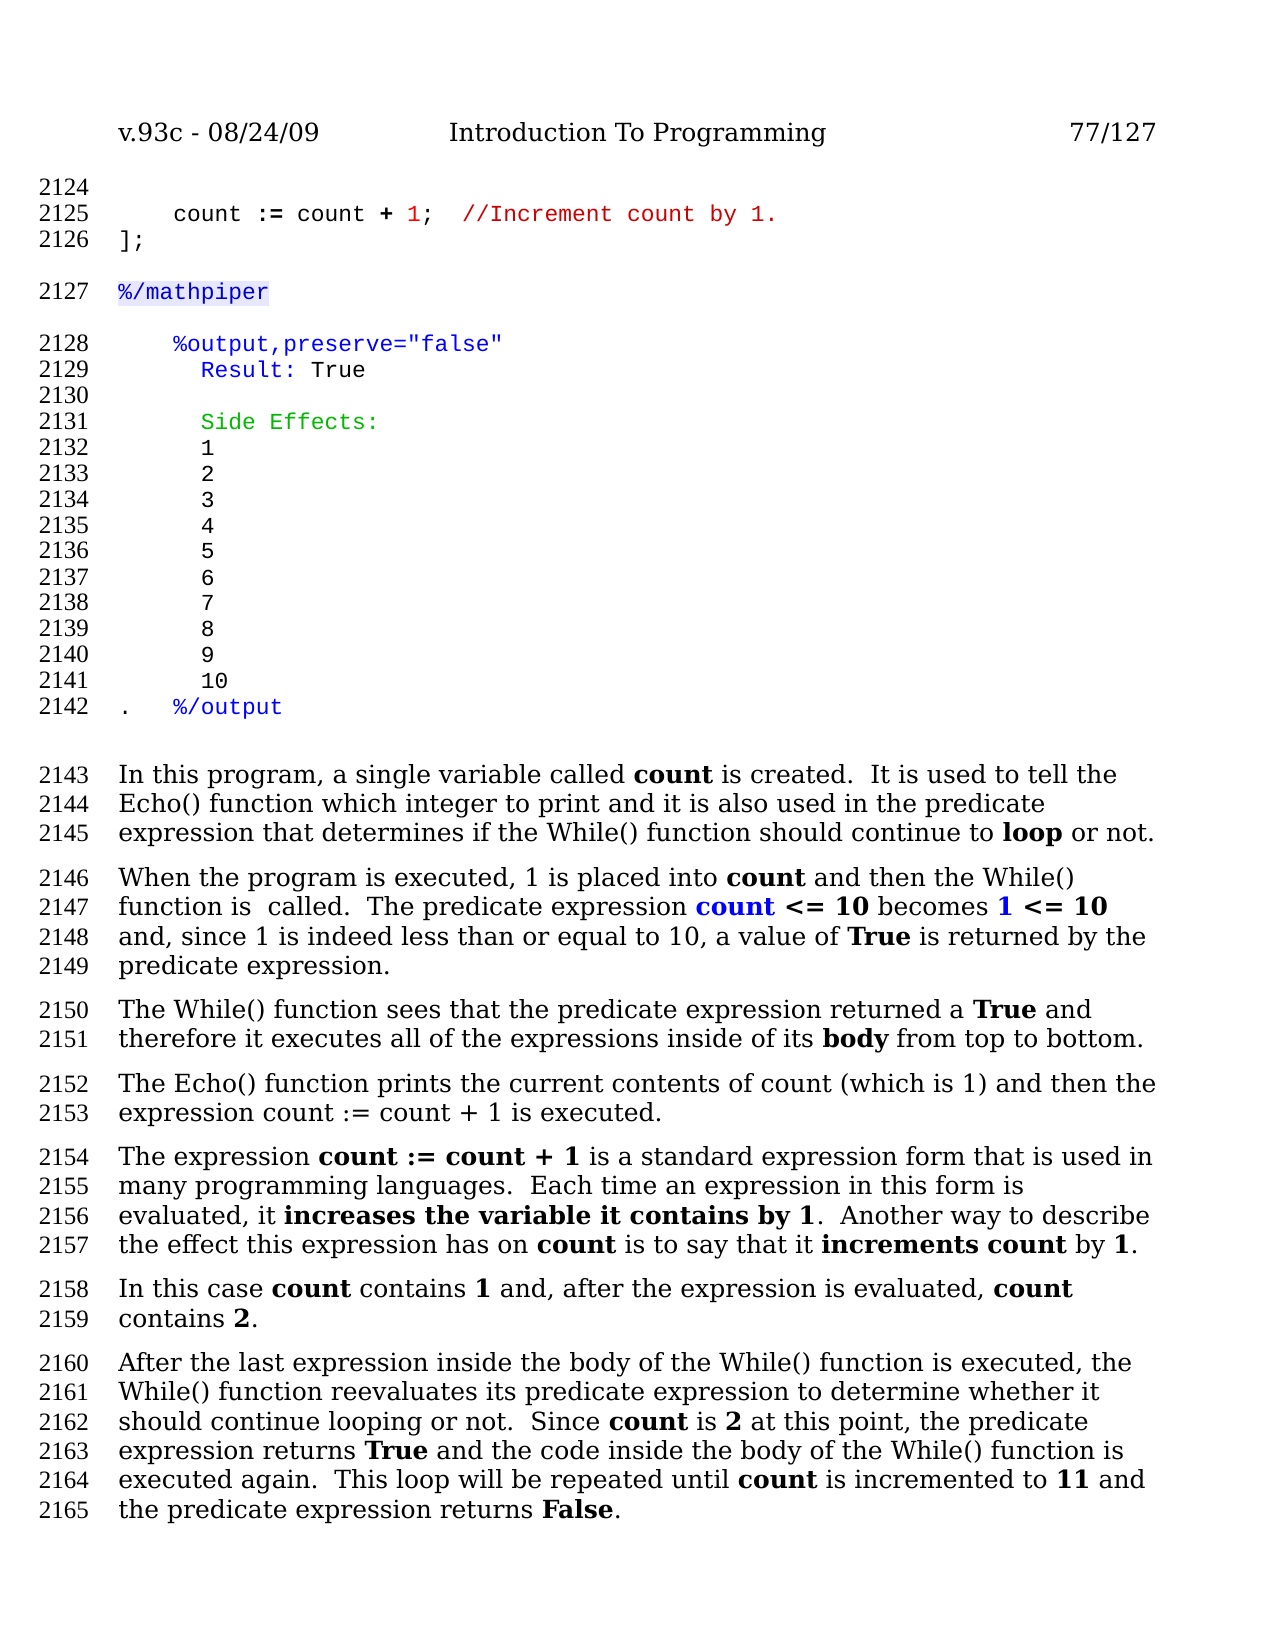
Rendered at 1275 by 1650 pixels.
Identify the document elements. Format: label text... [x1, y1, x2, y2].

text The While() function sees that the predicate expression returned a True and therefore it executes all of the expressions inside of its body from top to bottom. [118, 995, 1157, 1054]
text 6 [118, 566, 1157, 592]
text The Echo() function prints the current contents of count (which is 1) and then the expression count := count + 1 is executed. [118, 1069, 1157, 1127]
text 2 [118, 462, 1157, 488]
text 3 [118, 488, 1157, 514]
text 10 [118, 669, 1157, 696]
text 7 [118, 592, 1157, 618]
text ]; [118, 229, 1157, 254]
text 5 [118, 540, 1157, 566]
text 1 [118, 436, 1157, 462]
text count := count + 1; //Increment count by 1. [118, 203, 1157, 229]
text %output,preserve="false" [118, 332, 1157, 358]
text After the last expression inside the body of the While() function is executed, the While() function reevaluates its predicate expression to determine whether it should continue looping or not. Since count is 2 at this point, the predicate expression returns True and the code inside the body of the While() function is executed again. This loop will be repeated until count is incremented to 11 and the predicate expression returns False. [118, 1348, 1157, 1524]
text . %/output [118, 696, 1157, 721]
text The expression count := count + 1 is a standard expression form that is used in many programming languages. Each time an expression in this form is evaluated, it increases the variable it contains by 1. Another way to describe the effect this expression has on count is to say that it increments count by 1. [118, 1142, 1157, 1259]
text %/mathpiper [118, 281, 1157, 306]
text When the program is executed, 1 is placed into count and then the While() function is called. The predicate expression count <= 10 becomes 1 <= 10 and, since 1 is indeed less than or equal to 10, a value of True is returned by the predicate expression. [118, 863, 1157, 980]
text Side Effects: [118, 410, 1157, 436]
text Result: True [118, 358, 1157, 384]
text 9 [118, 644, 1157, 669]
text 8 [118, 618, 1157, 644]
text In this case count contains 1 and, after the expression is evaluated, count contains 2. [118, 1274, 1157, 1333]
text In this program, a single variable called count is created. It is used to tell the Echo() function which integer to print and it is also used in the predicate expression that determines if the While() function should continue to loop or not. [118, 760, 1157, 848]
text 4 [118, 514, 1157, 540]
